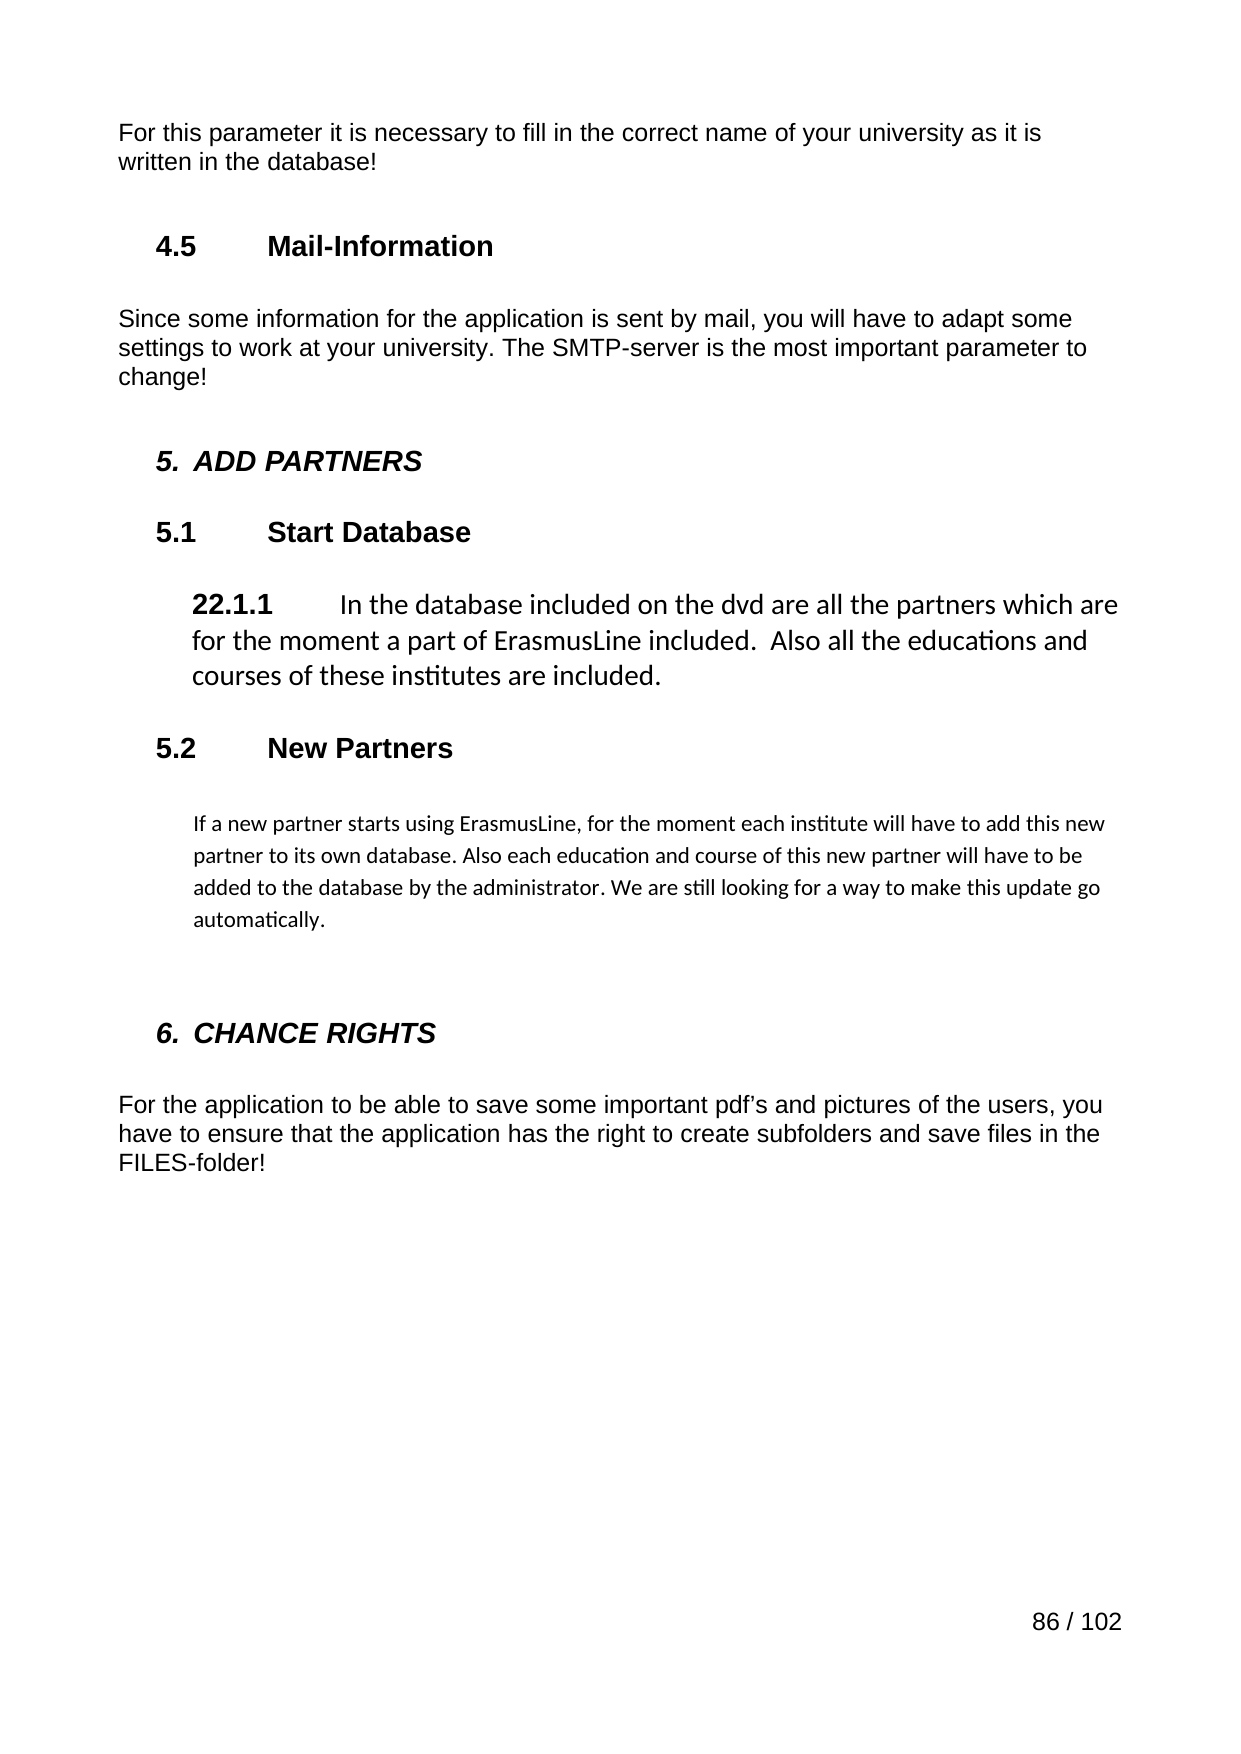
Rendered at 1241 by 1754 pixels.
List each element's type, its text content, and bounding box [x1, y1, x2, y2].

subtitle New Partners [156, 731, 1122, 764]
text For this parameter it is necessary to fill in the correct name of your university as it is written in the database! [118, 118, 1122, 176]
subtitle In the database included on the dvd are all the partners which are for the moment a part of ErasmusLine included. Also all the educations and courses of these institutes are included. [192, 586, 1122, 693]
subtitle ADD PARTNERS [156, 444, 1122, 478]
text Since some information for the application is sent by mail, you will have to adapt some settings to work at your university. The SMTP-server is the most important parameter to change! [118, 304, 1122, 419]
subtitle Start Database [156, 515, 1122, 549]
text For the application to be able to save some important pdf’s and pictures of the users, you have to ensure that the application has the right to create subfolders and save files in the FILES-folder! [118, 1062, 1122, 1177]
text If a new partner starts using ErasmusLine, for the moment each institute will have to add this new partner to its own database. Also each education and course of this new partner will have to be added to the database by the administrator. We are still looking for a way to make this update go automatically. [193, 777, 1122, 966]
subtitle CHANCE RIGHTS [156, 1016, 1122, 1049]
subtitle Mail-Information [156, 229, 1122, 263]
